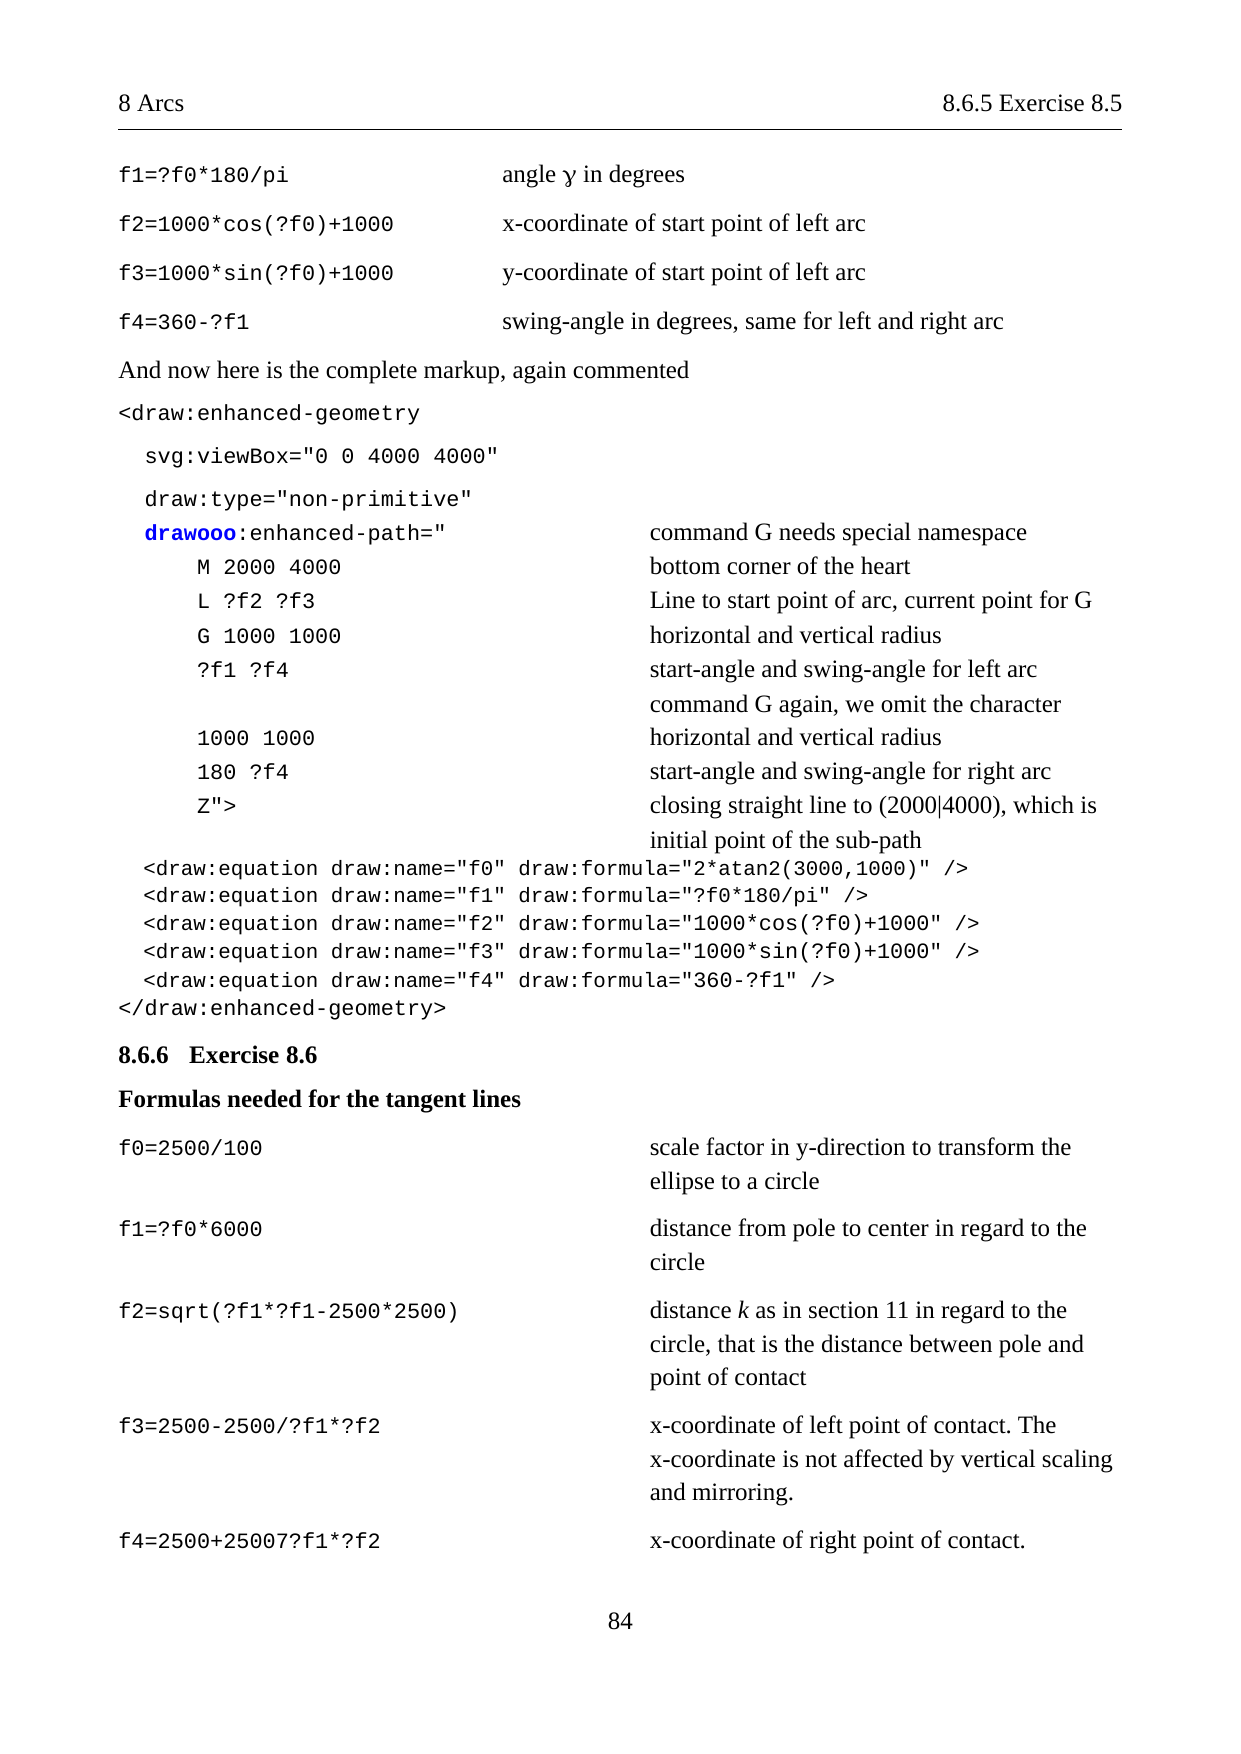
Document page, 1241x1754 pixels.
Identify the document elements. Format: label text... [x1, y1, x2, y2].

text 180 ?f4 start-angle and swing-angle for right arc [118, 756, 1122, 786]
text f1=?f0*6000 distance from pole to center in regard to the circle [118, 1213, 1122, 1276]
text <draw:equation draw:name="f0" draw:formula="2*atan2(3000,1000)" /> [118, 858, 1122, 881]
text f4=360-?f1 swing-angle in degrees, same for left and right arc [118, 306, 1122, 336]
text </draw:enhanced-geometry> [118, 997, 1122, 1022]
text <draw:equation draw:name="f4" draw:formula="360-?f1" /> [118, 969, 1122, 994]
text svg:viewBox="0 0 4000 4000" [118, 445, 1122, 470]
text L ?f2 ?f3 Line to start point of arc, current point for G [118, 586, 1122, 616]
text G 1000 1000 horizontal and vertical radius [118, 620, 1122, 650]
text <draw:equation draw:name="f1" draw:formula="?f0*180/pi" /> [118, 885, 1122, 908]
text <draw:equation draw:name="f2" draw:formula="1000*cos(?f0)+1000" /> [118, 912, 1122, 937]
text f4=2500+25007?f1*?f2 x-coordinate of right point of contact. [118, 1525, 1122, 1554]
text command G again, we omit the character [118, 689, 1122, 717]
text M 2000 4000 bottom corner of the heart [118, 551, 1122, 581]
text Z"> closing straight line to (2000|⁠4000), which is initial point of the sub-path [118, 791, 1122, 853]
text f1=?f0*180/pi angle γ in degrees [118, 159, 1122, 189]
text ?f1 ?f4 start-angle and swing-angle for left arc [118, 654, 1122, 684]
text f2=sqrt(?f1*?f1-2500*2500) distance k as in section 11 in regard to the circle, that is the distance between pole and point of contact [118, 1295, 1122, 1391]
text <draw:enhanced-geometry [118, 402, 1122, 427]
text f3=1000*sin(?f0)+1000 y-coordinate of start point of left arc [118, 257, 1122, 287]
subtitle Exercise 8.6 [118, 1040, 1122, 1069]
text drawooo:enhanced-path=" command G needs special namespace [118, 517, 1122, 547]
text draw:type="non-primitive" [118, 488, 1122, 513]
text f0=2500/100 scale factor in y-direction to transform the ellipse to a circle [118, 1132, 1122, 1194]
text Formulas needed for the tangent lines [118, 1084, 1122, 1113]
text <draw:equation draw:name="f3" draw:formula="1000*sin(?f0)+1000" /> [118, 941, 1122, 965]
text f3=2500-2500/?f1*?f2 x-coordinate of left point of contact. The x‑coordinate is not affected by vertical scaling and mirroring. [118, 1410, 1122, 1506]
text f2=1000*cos(?f0)+1000 x-coordinate of start point of left arc [118, 208, 1122, 238]
text And now here is the complete markup, again commented [118, 355, 1122, 383]
text 1000 1000 horizontal and vertical radius [118, 722, 1122, 752]
